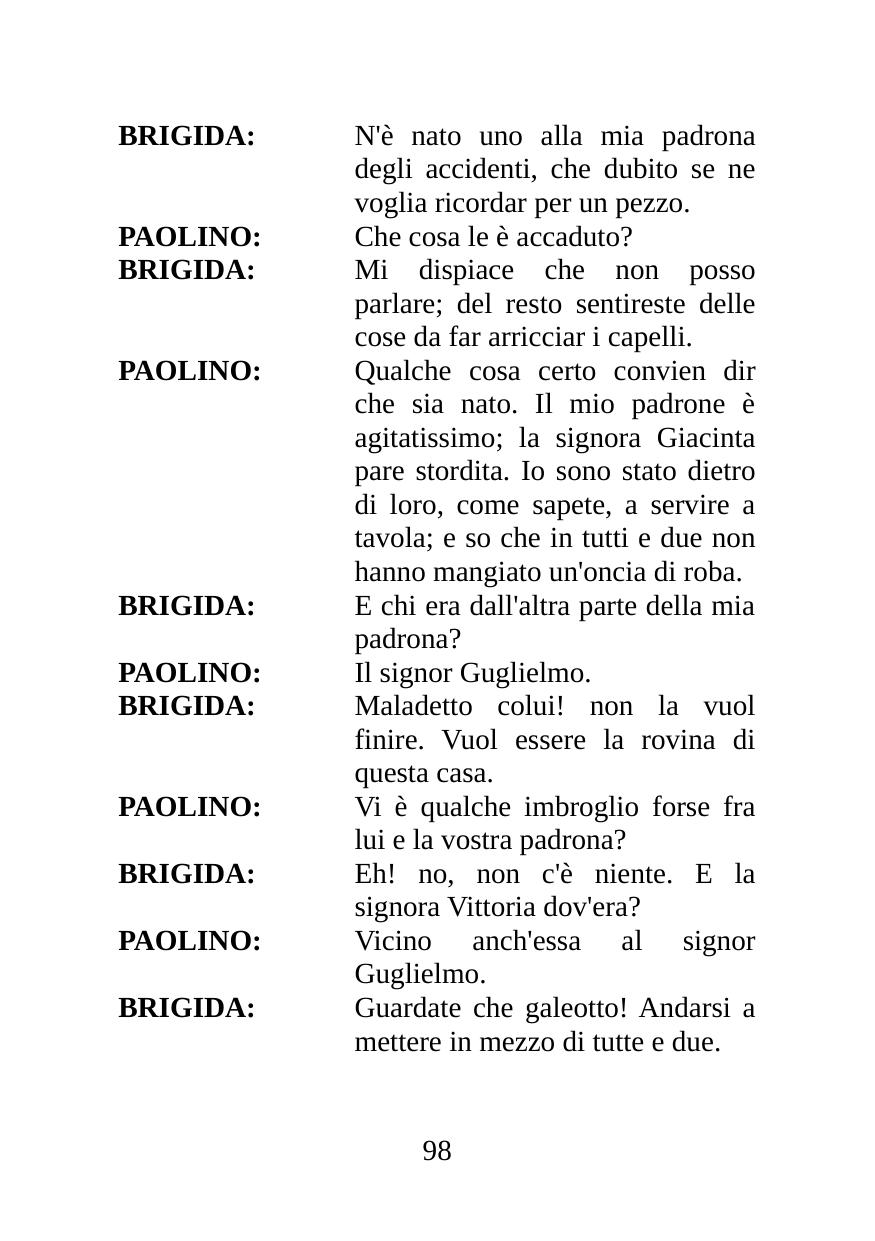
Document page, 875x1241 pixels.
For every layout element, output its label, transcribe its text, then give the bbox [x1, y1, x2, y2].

text BRIGIDA: E chi era dall'altra parte della mia padrona? [118, 588, 756, 655]
text BRIGIDA: Mi dispiace che non posso parlare; del resto sentireste delle cose da far arricciar i capelli. [118, 252, 756, 353]
text BRIGIDA: Guardate che galeotto! Andarsi a mettere in mezzo di tutte e due. [118, 990, 756, 1057]
text PAOLINO: Vi è qualche imbroglio forse fra lui e la vostra padrona? [118, 789, 756, 856]
text BRIGIDA: Maladetto colui! non la vuol finire. Vuol essere la rovina di questa casa. [118, 688, 756, 789]
text BRIGIDA: Eh! no, non c'è niente. E la signora Vittoria dov'era? [118, 856, 756, 923]
text PAOLINO: Vicino anch'essa al signor Guglielmo. [118, 923, 756, 990]
text PAOLINO: Qualche cosa certo convien dir che sia nato. Il mio padrone è agitatissimo; la signora Giacinta pare stordita. Io sono stato dietro di loro, come sapete, a servire a tavola; e so che in tutti e due non hanno mangiato un'oncia di roba. [118, 353, 756, 588]
text PAOLINO: Il signor Guglielmo. [118, 655, 756, 688]
text BRIGIDA: N'è nato uno alla mia padrona degli accidenti, che dubito se ne voglia ricordar per un pezzo. [118, 118, 756, 219]
text PAOLINO: Che cosa le è accaduto? [118, 219, 756, 252]
